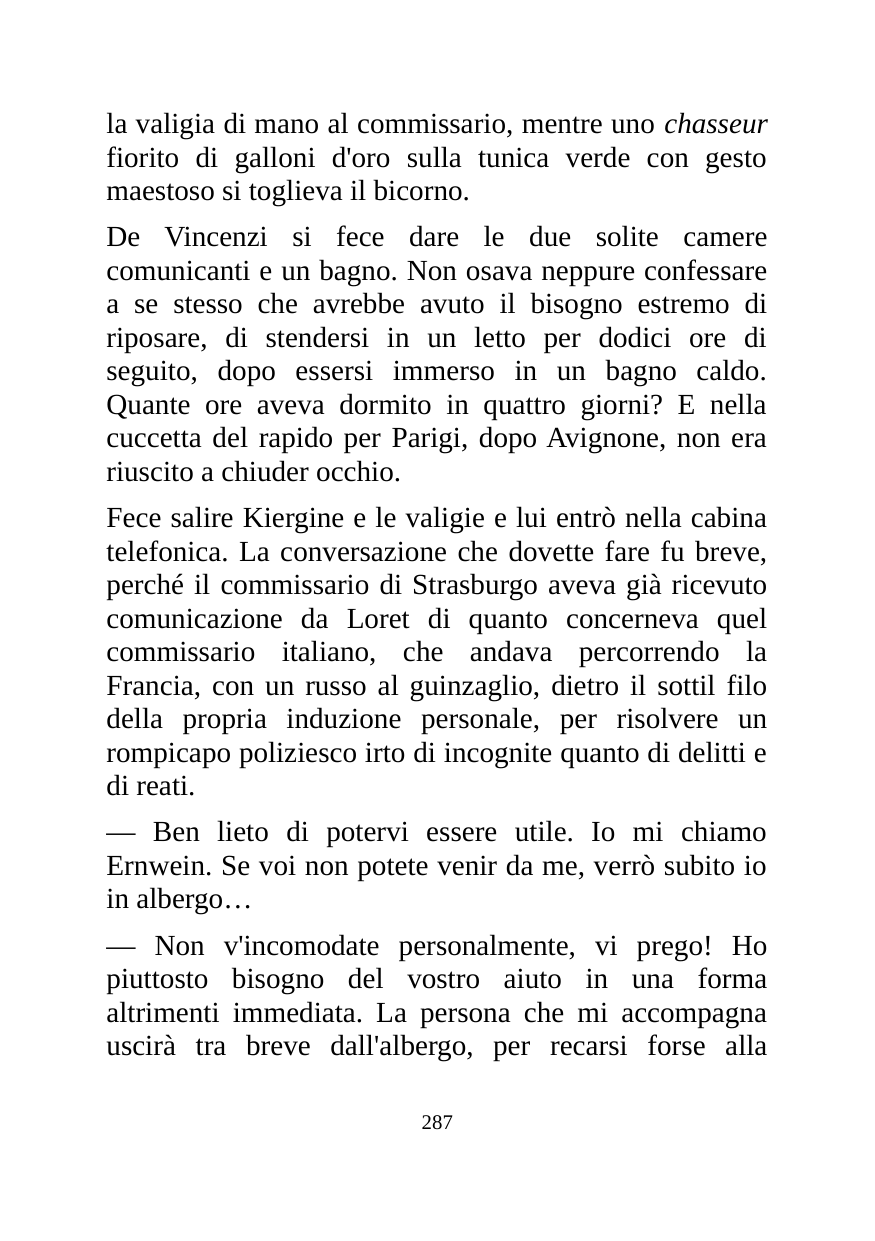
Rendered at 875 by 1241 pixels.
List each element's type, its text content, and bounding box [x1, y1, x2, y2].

text — Ben lieto di potervi essere utile. Io mi chiamo Ernwein. Se voi non potete venir da me, verrò subito io in albergo… [106, 814, 768, 915]
text De Vincenzi si fece dare le due solite camere comunicanti e un bagno. Non osava neppure confessare a se stesso che avrebbe avuto il bisogno estremo di riposare, di stendersi in un letto per dodici ore di seguito, dopo essersi immerso in un bagno caldo. Quante ore aveva dormito in quattro giorni? E nella cuccetta del rapido per Parigi, dopo Avignone, non era riuscito a chiuder occhio. [106, 219, 768, 488]
text la valigia di mano al commissario, mentre uno chasseur fiorito di galloni d'oro sulla tunica verde con gesto maestoso si toglieva il bicorno. [106, 106, 768, 207]
text — Non v'incomodate personalmente, vi prego! Ho piuttosto bisogno del vostro aiuto in una forma altrimenti immediata. La persona che mi accompagna uscirà tra breve dall'albergo, per recarsi forse alla [106, 928, 768, 1062]
text Fece salire Kiergine e le valigie e lui entrò nella cabina telefonica. La conversazione che dovette fare fu breve, perché il commissario di Strasburgo aveva già ricevuto comunicazione da Loret di quanto concerneva quel commissario italiano, che andava percorrendo la Francia, con un russo al guinzaglio, dietro il sottil filo della propria induzione personale, per risolvere un rompicapo poliziesco irto di incognite quanto di delitti e di reati. [106, 500, 768, 802]
